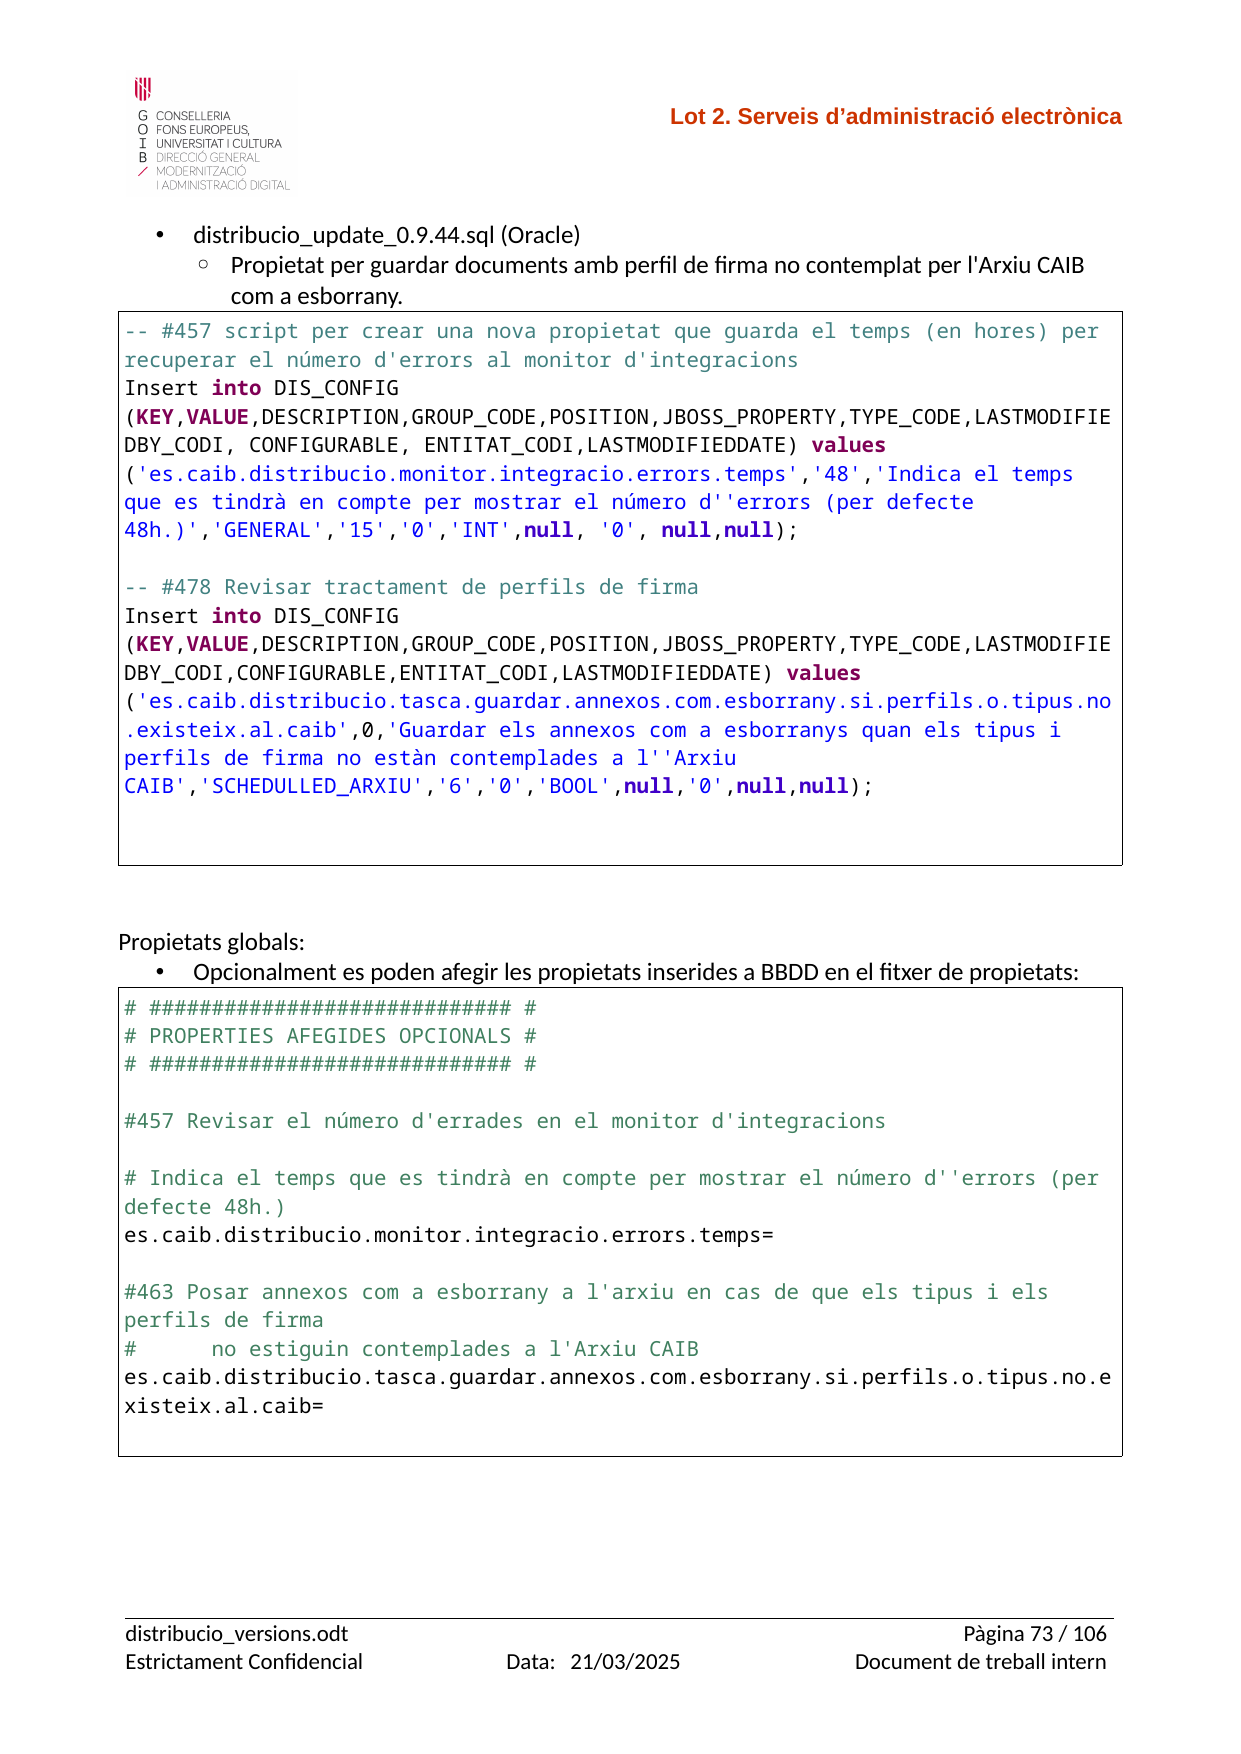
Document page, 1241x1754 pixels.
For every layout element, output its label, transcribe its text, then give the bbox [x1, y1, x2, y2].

table_header -- #457 script per crear una nova propietat que guarda el temps (en hores) per recuperar el número d'errors al monitor d'integracions Insert into DIS_CONFIG (KEY,VALUE,DESCRIPTION,GROUP_CODE,POSITION,JBOSS_PROPERTY,TYPE_CODE,LASTMODIFIEDBY_CODI, CONFIGURABLE, ENTITAT_CODI,LASTMODIFIEDDATE) values ('es.caib.distribucio.monitor.integracio.errors.temps','48','Indica el temps que es tindrà en compte per mostrar el número d''errors (per defecte 48h.)','GENERAL','15','0','INT',null, '0', null,null); -- #478 Revisar tractament de perfils de firma Insert into DIS_CONFIG (KEY,VALUE,DESCRIPTION,GROUP_CODE,POSITION,JBOSS_PROPERTY,TYPE_CODE,LASTMODIFIEDBY_CODI,CONFIGURABLE,ENTITAT_CODI,LASTMODIFIEDDATE) values ('es.caib.distribucio.tasca.guardar.annexos.com.esborrany.si.perfils.o.tipus.no.existeix.al.caib',0,'Guardar els annexos com a esborranys quan els tipus i perfils de firma no estàn contemplades a l''Arxiu CAIB','SCHEDULLED_ARXIU','6','0','BOOL',null,'0',null,null); [119, 312, 1122, 865]
list distribucio_update_0.9.44.sql (Oracle) [156, 219, 1122, 250]
picture [126, 70, 299, 197]
list Propietat per guardar documents amb perfil de firma no contemplat per l'Arxiu CAIB com a esborrany. [193, 250, 1122, 311]
table_header # ############################# # # PROPERTIES AFEGIDES OPCIONALS # # ############################# # #457 Revisar el número d'errades en el monitor d'integracions # Indica el temps que es tindrà en compte per mostrar el número d''errors (per defecte 48h.) es.caib.distribucio.monitor.integracio.errors.temps= #463 Posar annexos com a esborrany a l'arxiu en cas de que els tipus i els perfils de firma # no estiguin contemplades a l'Arxiu CAIB es.caib.distribucio.tasca.guardar.annexos.com.esborrany.si.perfils.o.tipus.no.existeix.al.caib= [119, 988, 1122, 1456]
list Opcionalment es poden afegir les propietats inserides a BBDD en el fitxer de propietats: [156, 956, 1122, 987]
text Propietats globals: [118, 926, 1122, 956]
